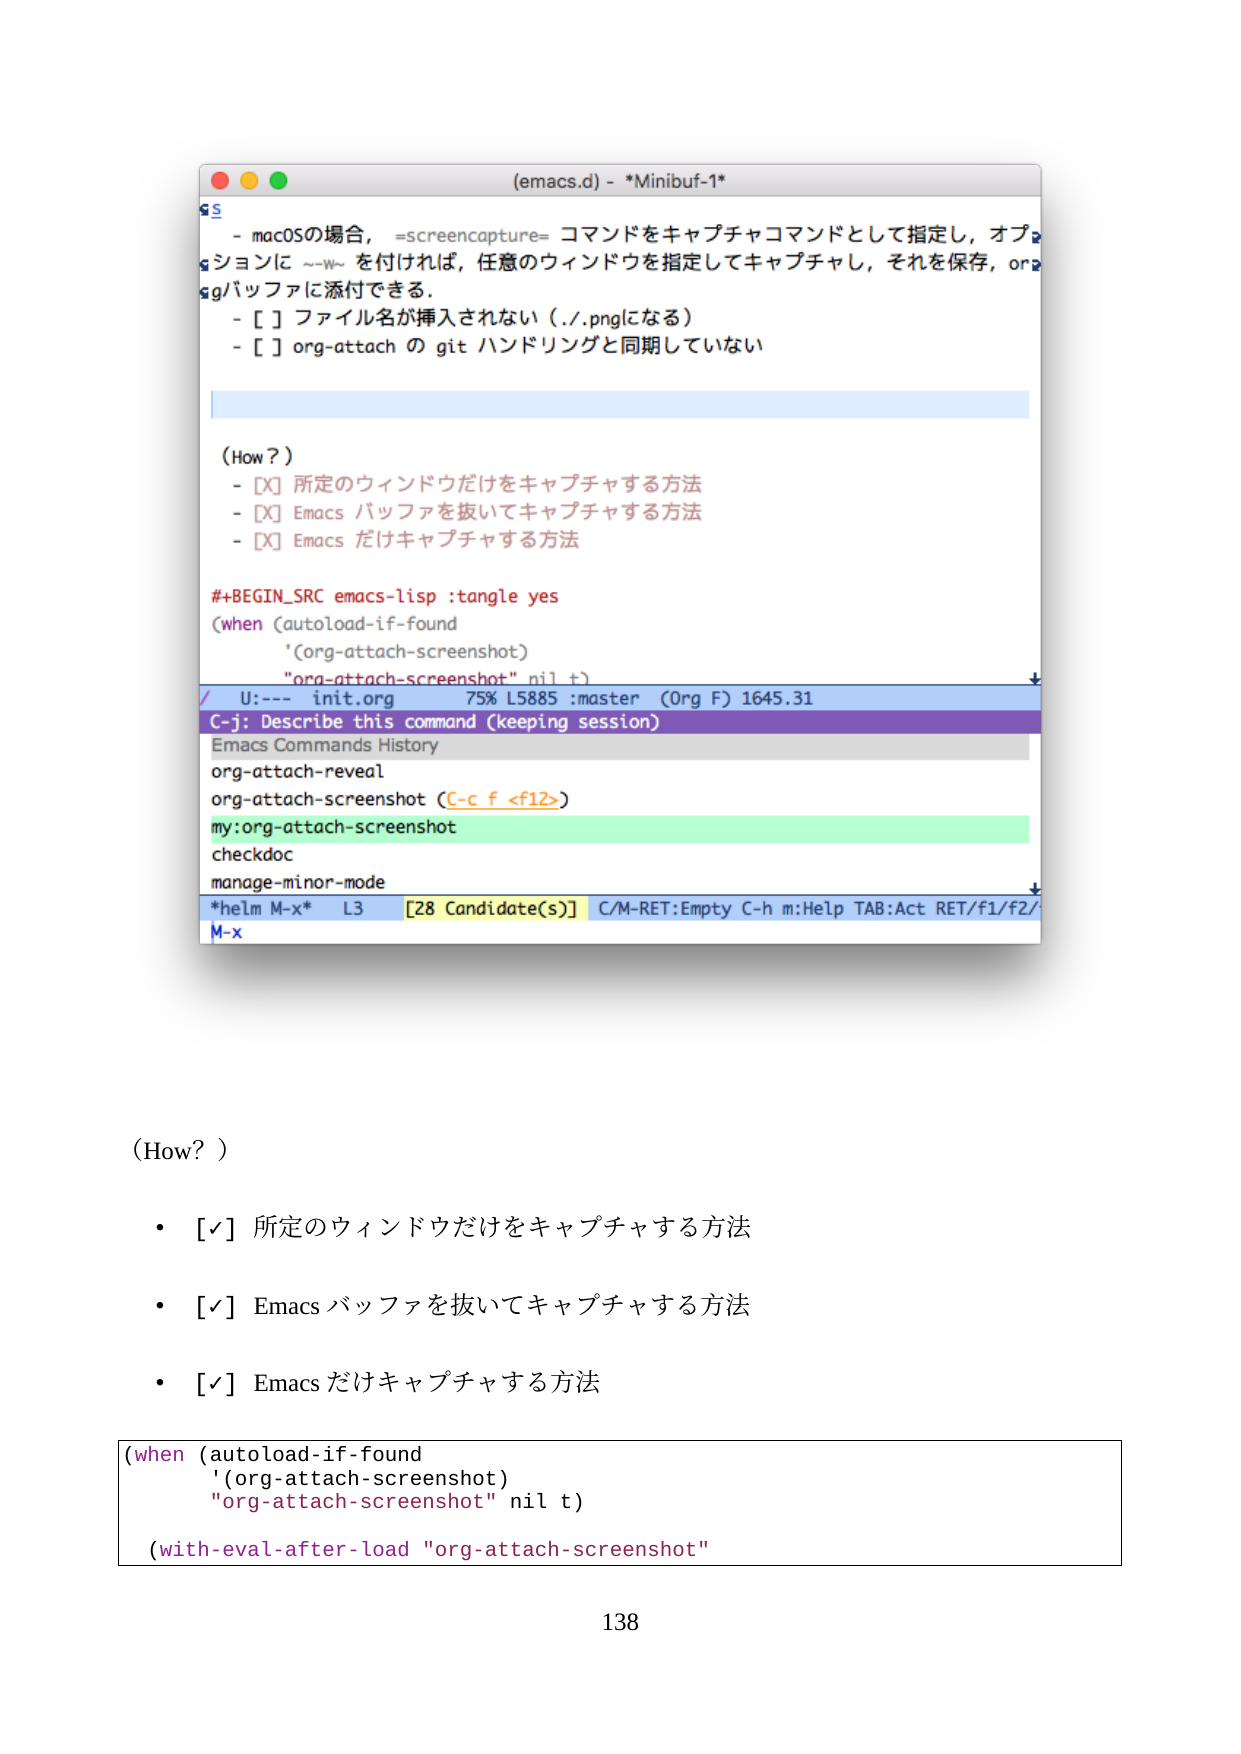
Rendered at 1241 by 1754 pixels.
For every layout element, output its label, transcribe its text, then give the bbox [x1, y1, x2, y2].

list [✓] Emacs バッファを抜いてキャプチャする方法 [156, 1285, 1122, 1350]
text （How？） [118, 1131, 1122, 1195]
text (when (autoload-if-found [119, 1441, 1121, 1464]
text (with-eval-after-load "org-attach-screenshot" [119, 1535, 1121, 1565]
list [✓] Emacs だけキャプチャする方法 [156, 1363, 1122, 1428]
text '(org-attach-screenshot) [119, 1464, 1121, 1488]
text "org-attach-screenshot" nil t) [119, 1488, 1121, 1511]
list [✓] 所定のウィンドウだけをキャプチャする方法 [156, 1208, 1122, 1273]
